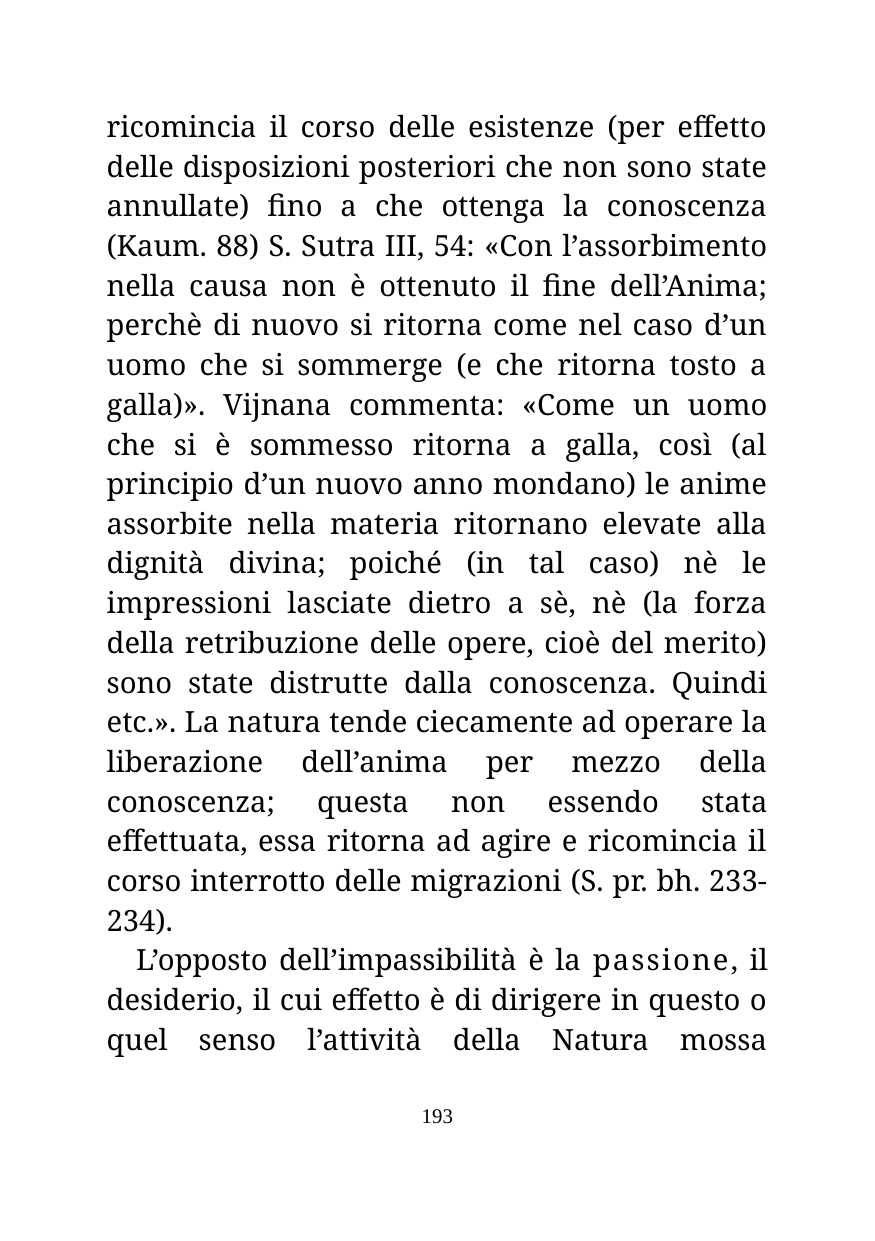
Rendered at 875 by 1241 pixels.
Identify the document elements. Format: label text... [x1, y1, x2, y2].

text ricomincia il corso delle esistenze (per effetto delle disposizioni posteriori che non sono state annullate) fino a che ottenga la conoscenza (Kaum. 88) S. Sutra III, 54: «Con l’assorbimento nella causa non è ottenuto il fine dell’Anima; perchè di nuovo si ritorna come nel caso d’un uomo che si sommerge (e che ritorna tosto a galla)». Vijnana commenta: «Come un uomo che si è sommesso ritorna a galla, così (al principio d’un nuovo anno mondano) le anime assorbite nella materia ritornano elevate alla dignità divina; poiché (in tal caso) nè le impressioni lasciate dietro a sè, nè (la forza della retribuzione delle opere, cioè del merito) sono state distrutte dalla conoscenza. Quindi etc.». La natura tende ciecamente ad operare la liberazione dell’anima per mezzo della conoscenza; questa non essendo stata effettuata, essa ritorna ad agire e ricomincia il corso interrotto delle migrazioni (S. pr. bh. 233-234). [106, 106, 768, 940]
text L’opposto dell’impassibilità è la passione, il desiderio, il cui effetto è di dirigere in questo o quel senso l’attività della Natura mossa [106, 940, 768, 1059]
